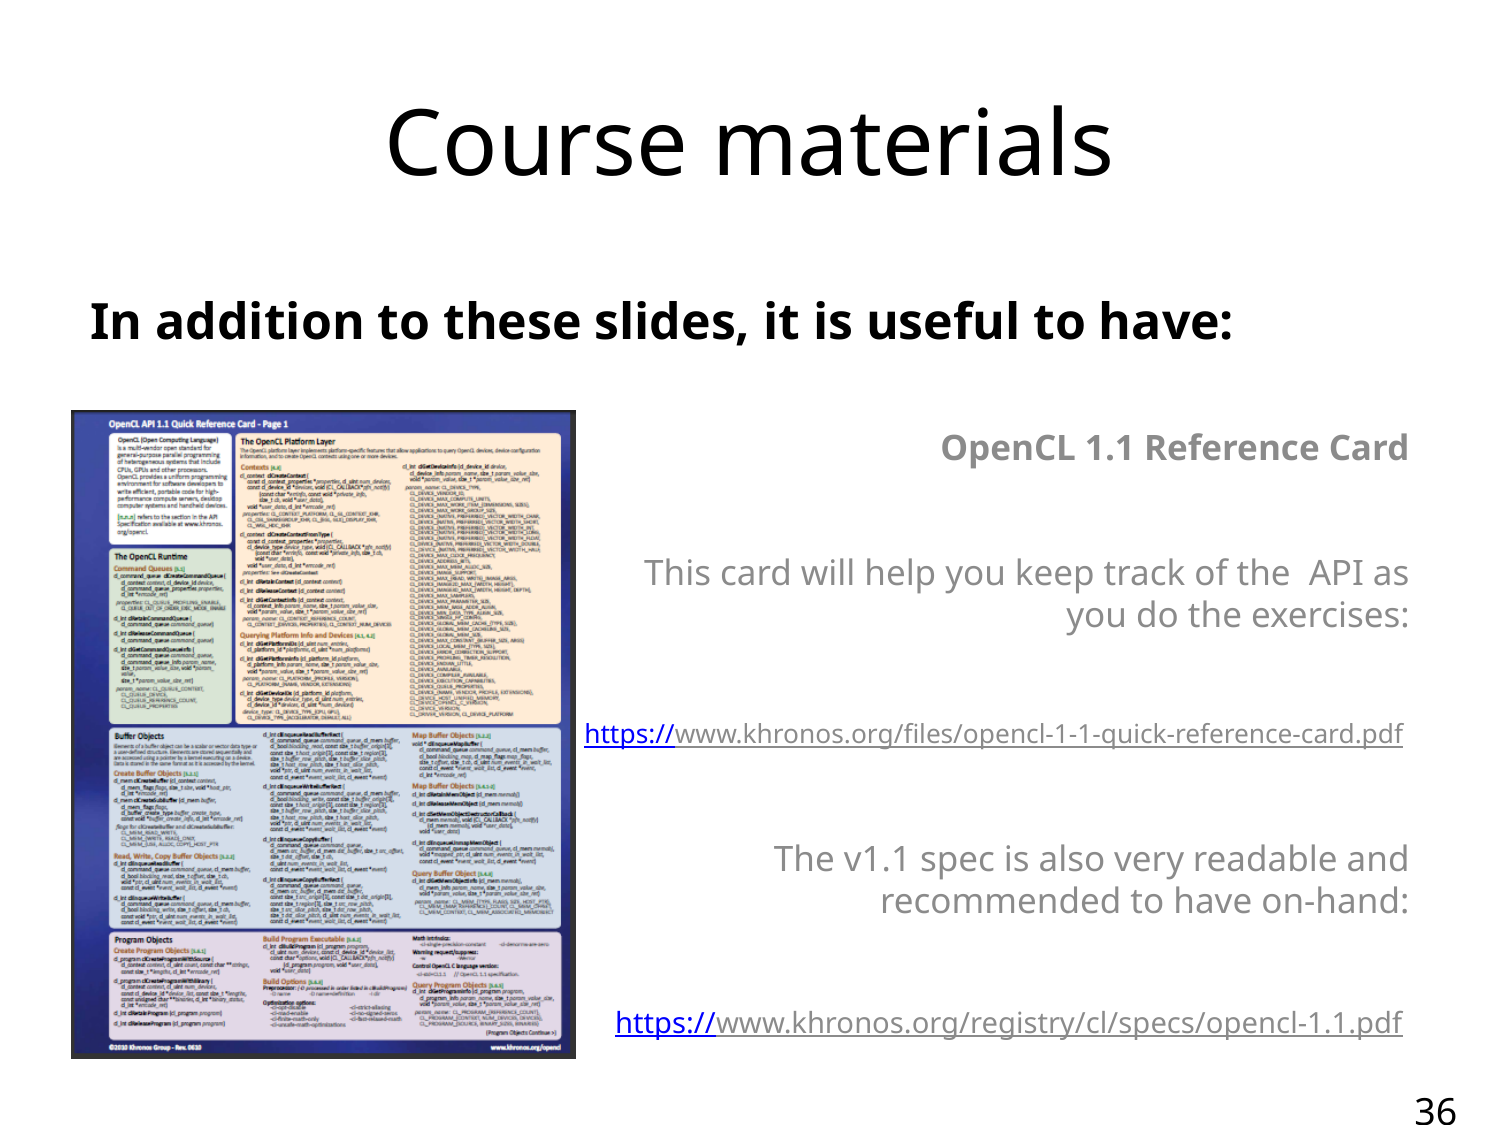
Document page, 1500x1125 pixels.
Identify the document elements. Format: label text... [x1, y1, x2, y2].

list OpenCL 1.1 Reference Card This card will help you keep track of the API as you do the exercises: https://www.khronos.org/files/opencl-1-1-quick-reference-card.pdf The v1.1 spec is also very readable and recommended to have on-hand: https://www.khronos.org/registry/cl/specs/opencl-1.1.pdf [566, 410, 1425, 1059]
title Course materials [75, 45, 1425, 233]
picture [71, 410, 566, 1059]
list In addition to these slides, it is useful to have: [75, 251, 1427, 357]
